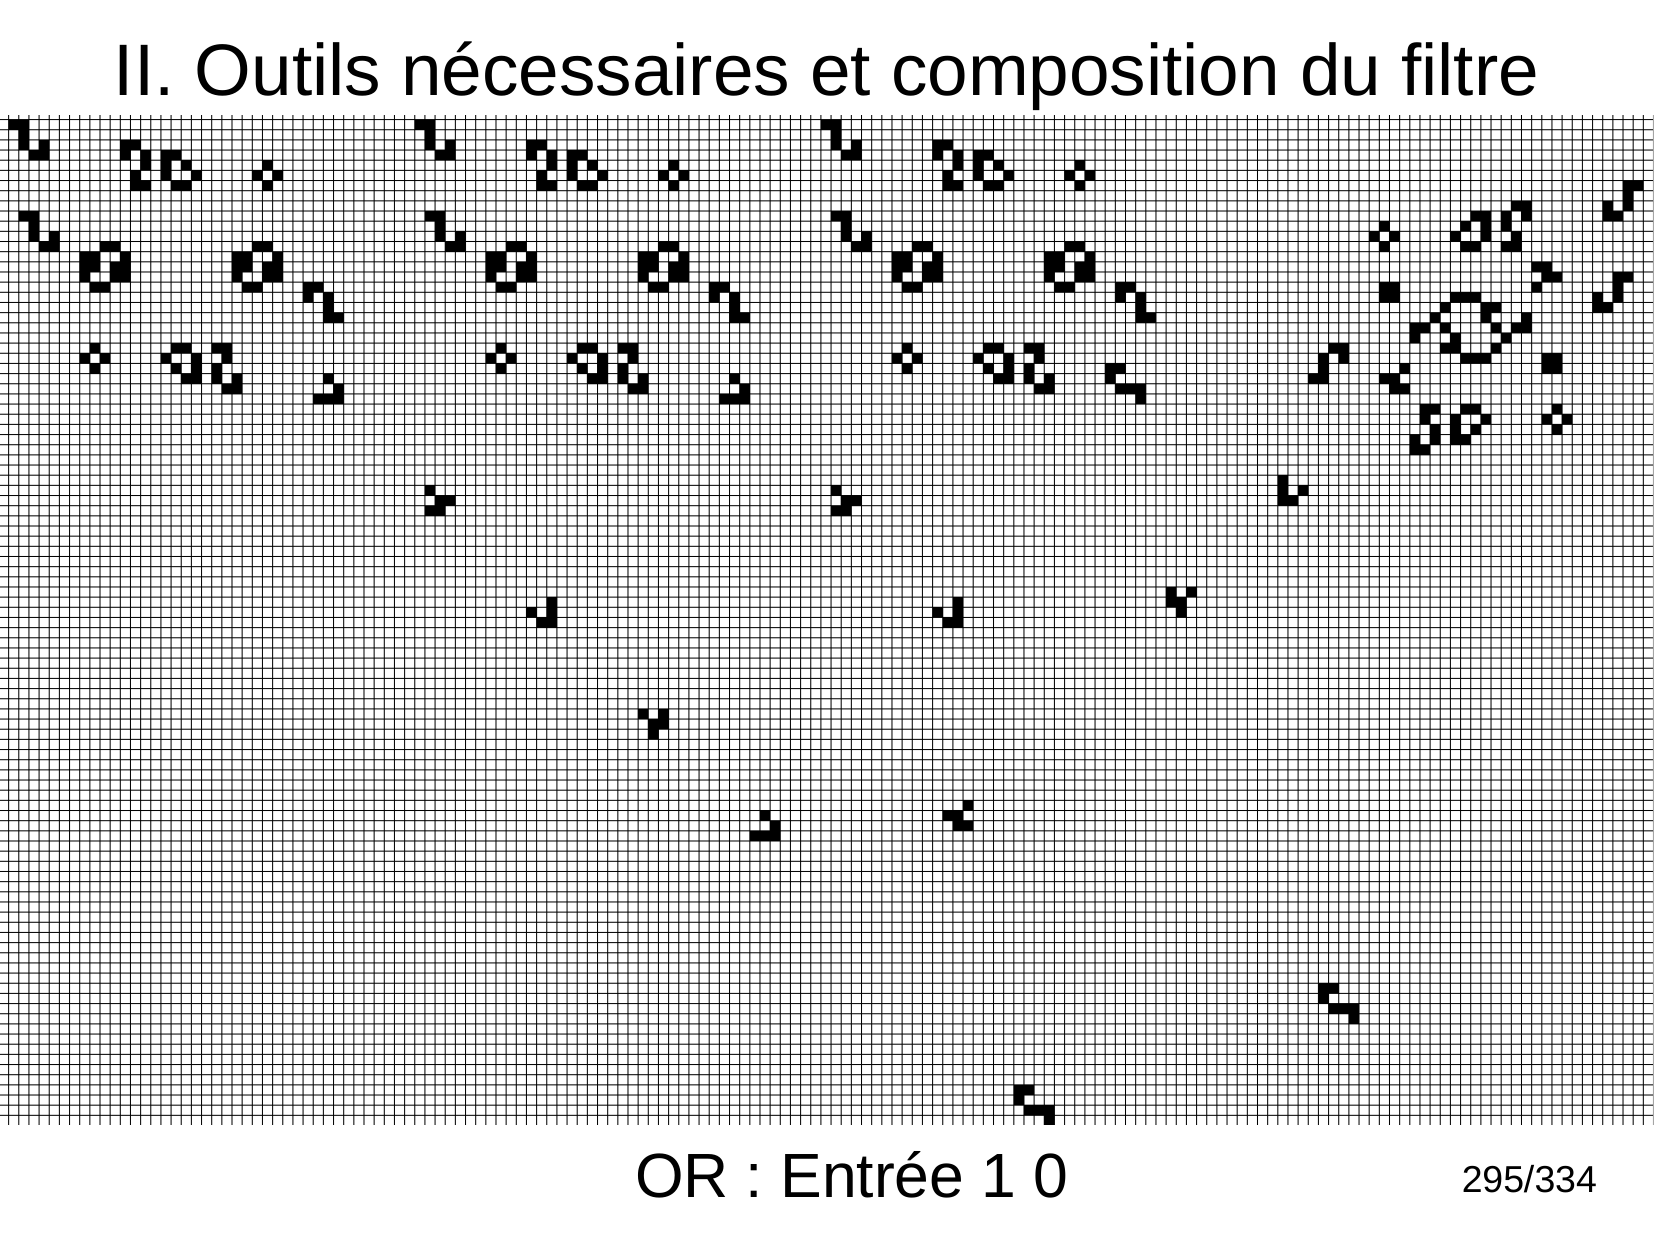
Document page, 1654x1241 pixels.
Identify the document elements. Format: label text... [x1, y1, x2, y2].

title II. Outils nécessaires et composition du filtre [82, 0, 1572, 174]
text_box OR : Entrée 1 0 [620, 1133, 1084, 1219]
text_box <number>/334 [1447, 1151, 1654, 1209]
picture [0, 115, 1654, 1125]
